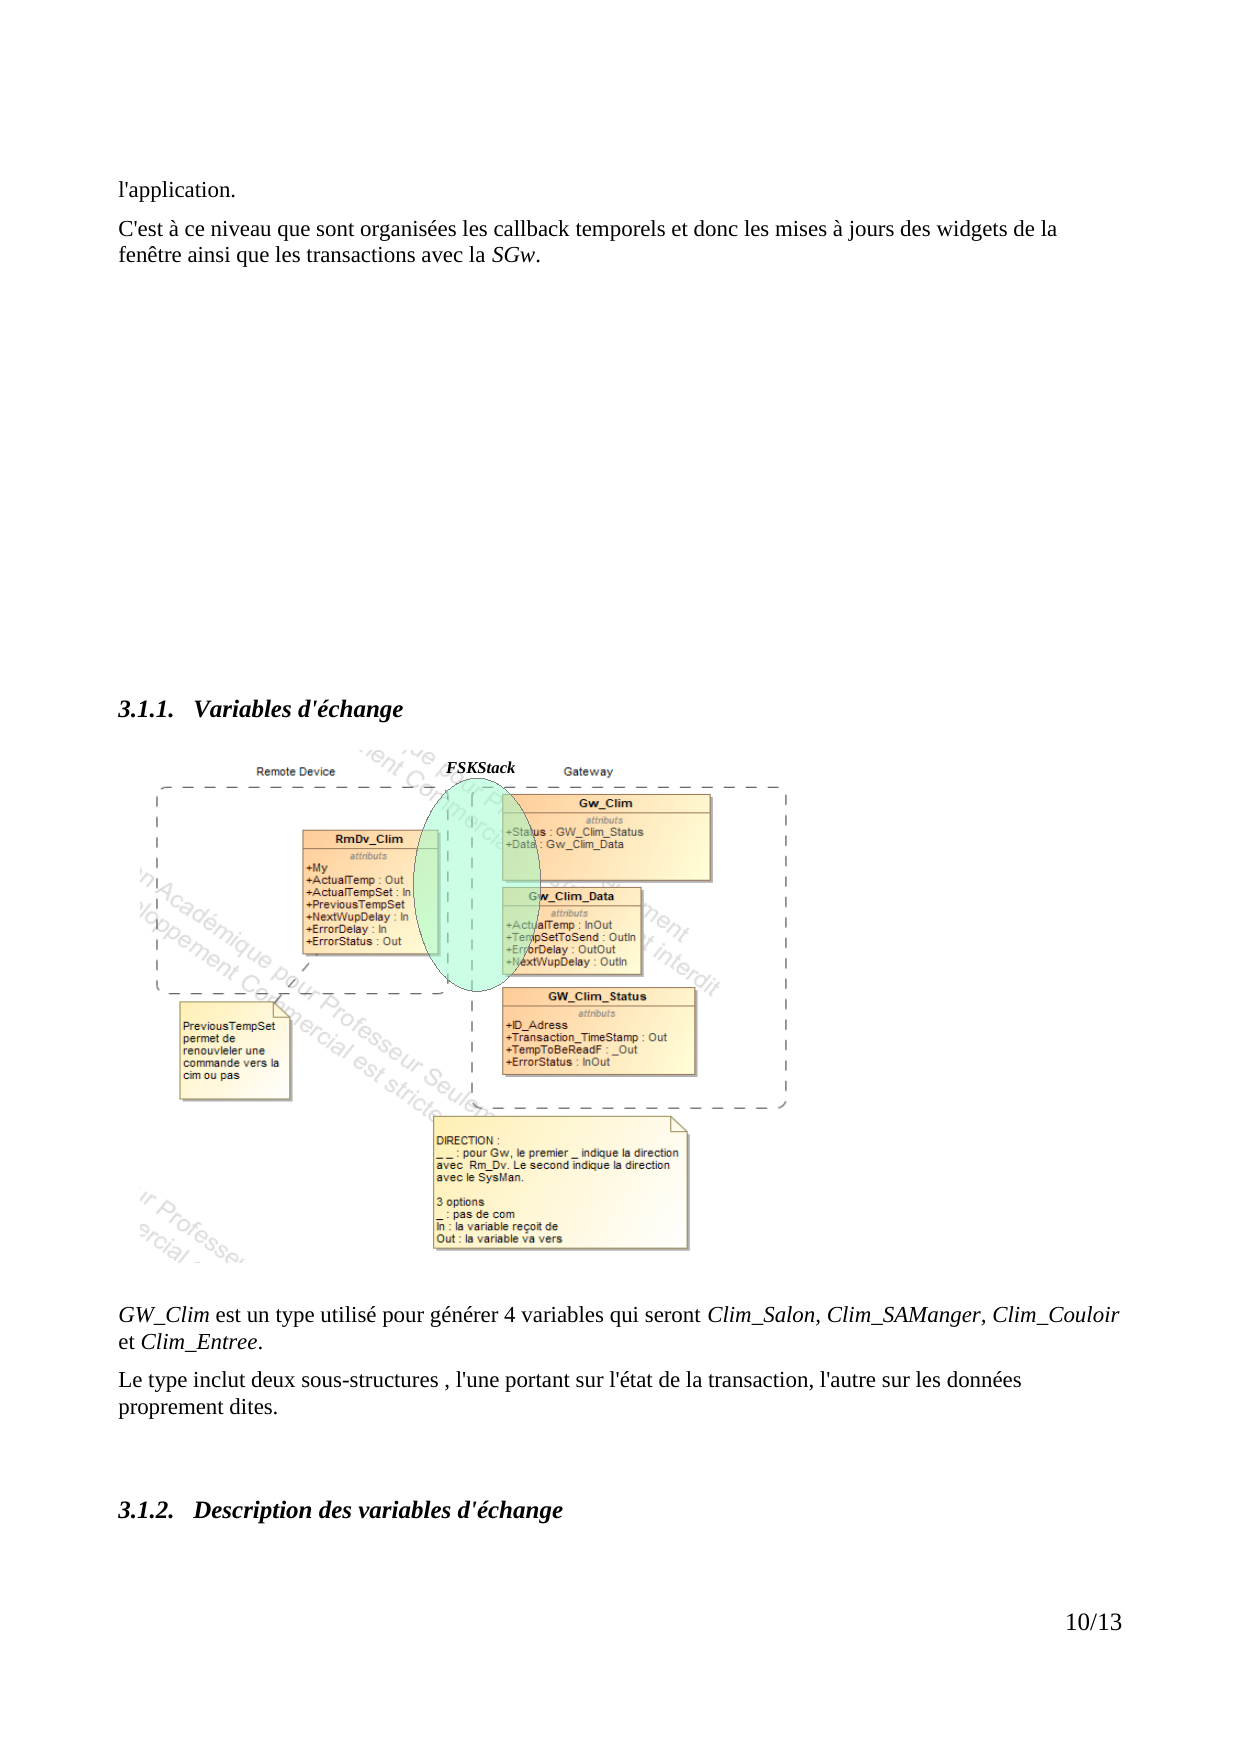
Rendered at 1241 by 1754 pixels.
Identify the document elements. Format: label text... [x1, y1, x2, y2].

text C'est à ce niveau que sont organisées les callback temporels et donc les mises à jours des widgets de la fenêtre ainsi que les transactions avec la SGw. [118, 215, 1122, 268]
subtitle Variables d'échange [118, 694, 1122, 723]
text l'application. [118, 176, 1122, 203]
text Le type inclut deux sous-structures , l'une portant sur l'état de la transaction, l'autre sur les données proprement dites. [118, 1367, 1122, 1419]
subtitle Description des variables d'échange [118, 1496, 1122, 1524]
text GW_Clim est un type utilisé pour générer 4 variables qui seront Clim_Salon, Clim_SAManger, Clim_Couloir et Clim_Entree. [118, 1301, 1122, 1354]
